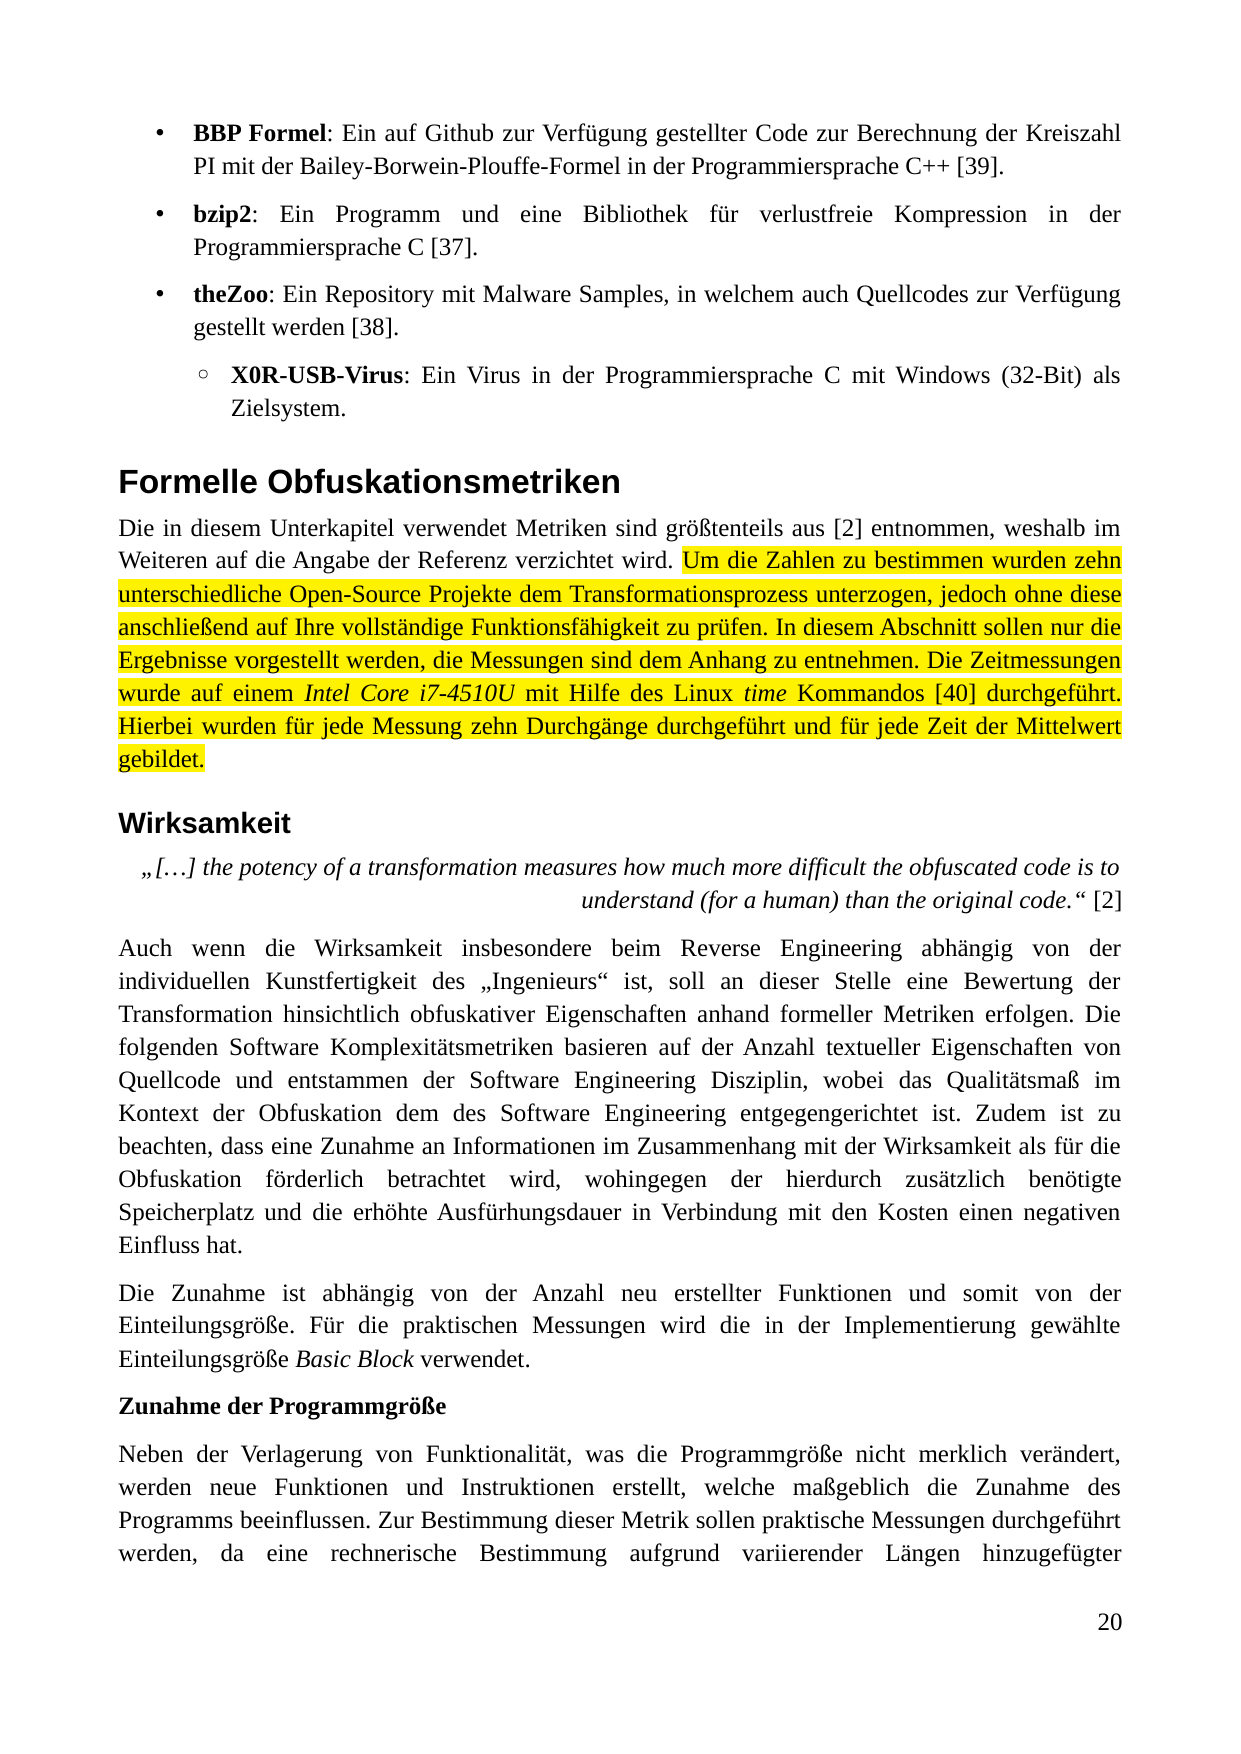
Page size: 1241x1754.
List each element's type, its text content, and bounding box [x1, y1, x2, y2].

list bzip2: Ein Programm und eine Bibliothek für verlustfreie Kompression in der Programmiersprache C [37]. [156, 199, 1122, 261]
list X0R-USB-Virus: Ein Virus in der Programmiersprache C mit Windows (32-Bit) als Zielsystem. [193, 360, 1122, 422]
text Die in diesem Unterkapitel verwendet Metriken sind größtenteils aus [2] entnommen, weshalb im Weiteren auf die Angabe der Referenz verzichtet wird. Um die Zahlen zu bestimmen wurden zehn unterschiedliche Open-Source Projekte dem Transformationsprozess unterzogen, jedoch ohne diese anschließend auf Ihre vollständige Funktionsfähigkeit zu prüfen. In diesem Abschnitt sollen nur die Ergebnisse vorgestellt werden, die Messungen sind dem Anhang zu entnehmen. Die Zeitmessungen wurde auf einem Intel Core i7-4510U mit Hilfe des Linux time Kommandos [40] durchgeführt. Hierbei wurden für jede Messung zehn Durchgänge durchgeführt und für jede Zeit der Mittelwert gebildet. [118, 513, 1122, 772]
subtitle Wirksamkeit [118, 806, 1122, 840]
text Zunahme der Programmgröße [118, 1391, 1122, 1420]
text Auch wenn die Wirksamkeit insbesondere beim Reverse Engineering abhängig von der individuellen Kunstfertigkeit des „Ingenieurs“ ist, soll an dieser Stelle eine Bewertung der Transformation hinsichtlich obfuskativer Eigenschaften anhand formeller Metriken erfolgen. Die folgenden Software Komplexitätsmetriken basieren auf der Anzahl textueller Eigenschaften von Quellcode und entstammen der Software Engineering Disziplin, wobei das Qualitätsmaß im Kontext der Obfuskation dem des Software Engineering entgegengerichtet ist. Zudem ist zu beachten, dass eine Zunahme an Informationen im Zusammenhang mit der Wirksamkeit als für die Obfuskation förderlich betrachtet wird, wohingegen der hierdurch zusätzlich benötigte Speicherplatz und die erhöhte Ausfürhungsdauer in Verbindung mit den Kosten einen negativen Einfluss hat. [118, 933, 1122, 1259]
subtitle Formelle Obfuskationsmetriken [118, 461, 1122, 500]
text „[…] the potency of a transformation measures how much more difficult the obfuscated code is to understand (for a human) than the original code.“ [2] [118, 852, 1122, 914]
list BBP Formel: Ein auf Github zur Verfügung gestellter Code zur Berechnung der Kreiszahl PI mit der Bailey-Borwein-Plouffe-Formel in der Programmiersprache C++ [39]. [156, 118, 1122, 180]
list theZoo: Ein Repository mit Malware Samples, in welchem auch Quellcodes zur Verfügung gestellt werden [38]. [156, 279, 1122, 341]
text Die Zunahme ist abhängig von der Anzahl neu erstellter Funktionen und somit von der Einteilungsgröße. Für die praktischen Messungen wird die in der Implementierung gewählte Einteilungsgröße Basic Block verwendet. [118, 1278, 1122, 1372]
text Neben der Verlagerung von Funktionalität, was die Programmgröße nicht merklich verändert, werden neue Funktionen und Instruktionen erstellt, welche maßgeblich die Zunahme des Programms beeinflussen. Zur Bestimmung dieser Metrik sollen praktische Messungen durchgeführt werden, da eine rechnerische Bestimmung aufgrund variierender Längen hinzugefügter [118, 1439, 1122, 1567]
